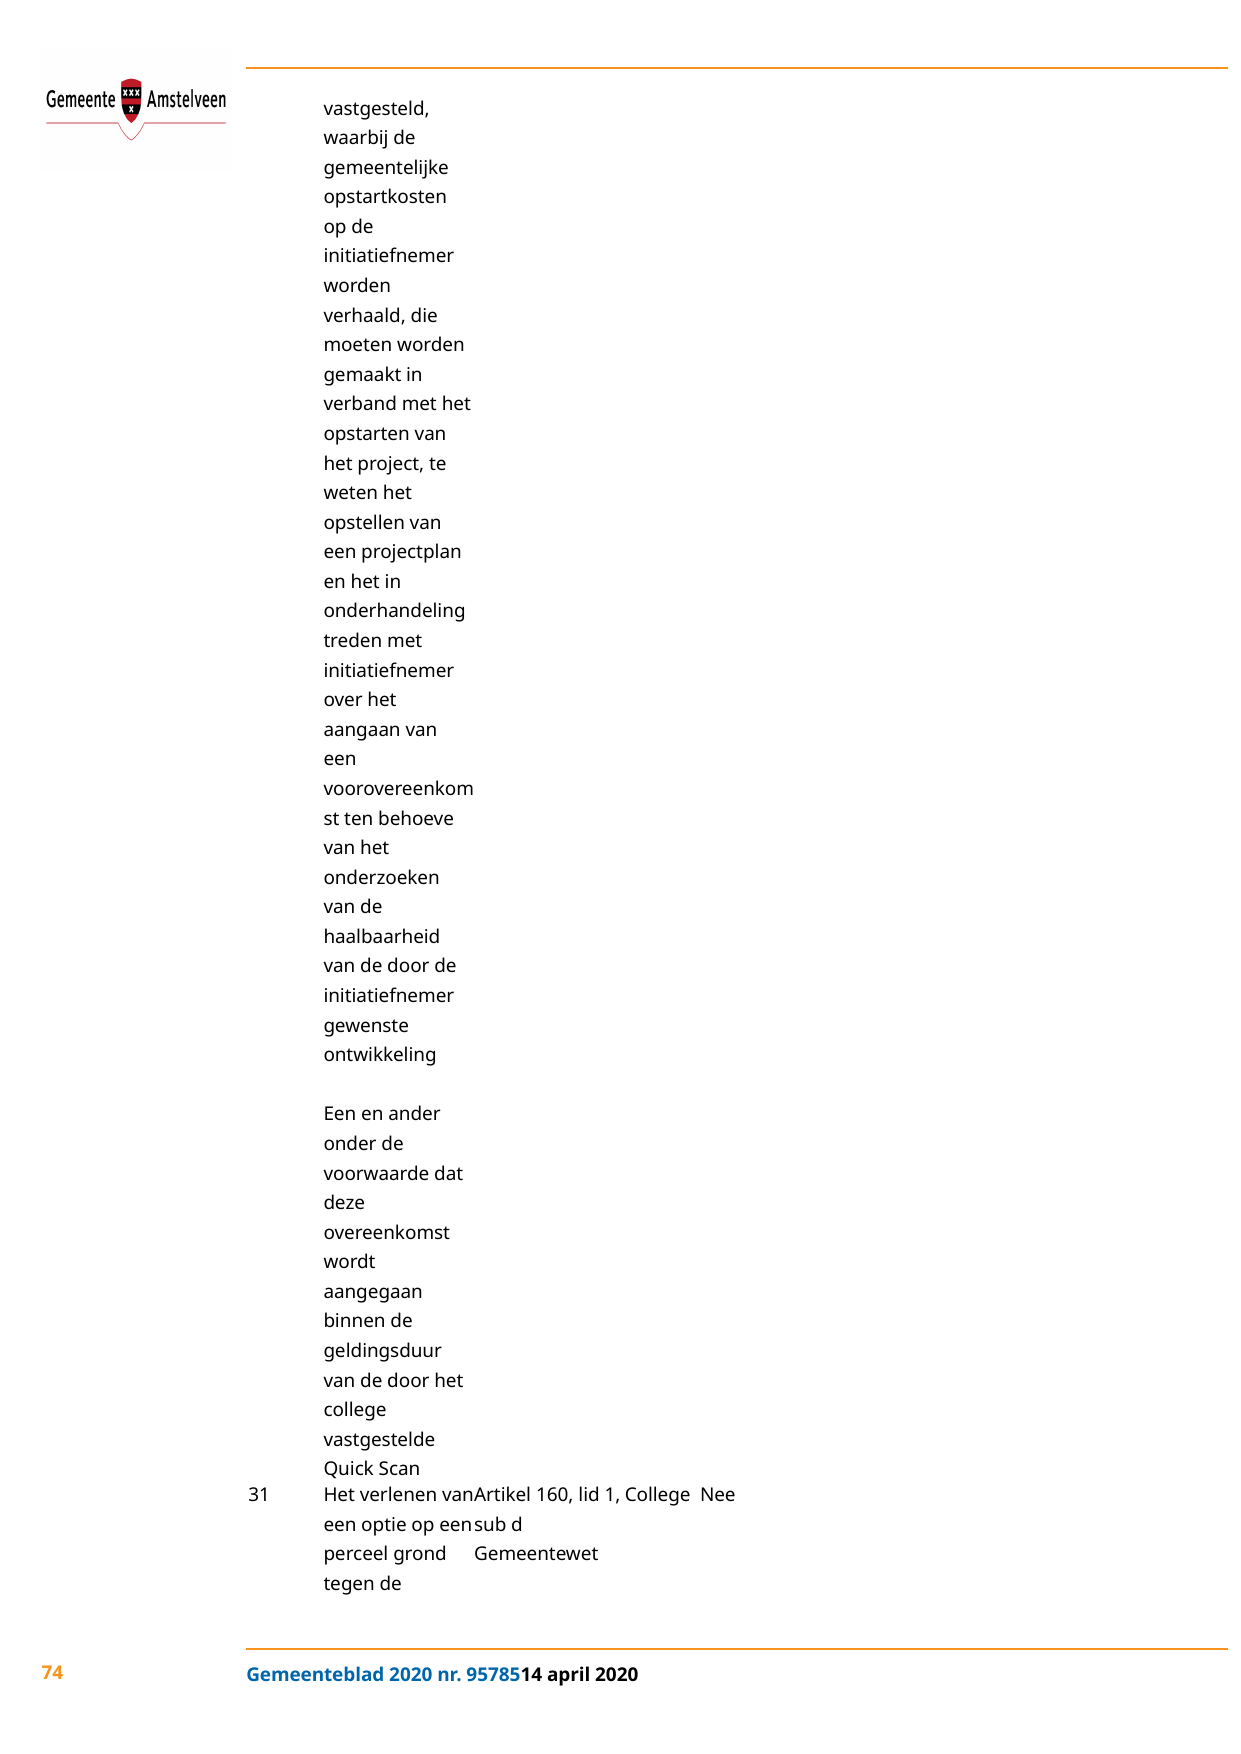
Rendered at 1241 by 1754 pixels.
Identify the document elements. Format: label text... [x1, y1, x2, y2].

table_cell [1076, 1481, 1152, 1596]
table_cell Artikel 160, lid 1, sub d Gemeentewet [474, 1481, 624, 1596]
table_cell vastgesteld, waarbij de gemeentelijke opstartkosten op de initiatiefnemer worden verhaald, die moeten worden gemaakt in verband met het opstarten van het project, te weten het opstellen van een projectplan en het in onderhandeling treden met initiatiefnemer over het aangaan van een voorovereenkomst ten behoeve van het onderzoeken van de haalbaarheid van de door de initiatiefnemer gewenste ontwikkeling Een en ander onder de voorwaarde dat deze overeenkomst wordt aangegaan binnen de geldingsduur van de door het college vastgestelde Quick Scan [323, 95, 474, 1481]
table_cell 31 [248, 1481, 323, 1596]
table_cell [850, 1481, 1076, 1596]
picture [41, 47, 231, 172]
table_cell [850, 95, 1076, 1481]
table_cell [474, 95, 624, 1481]
table_cell College [625, 1481, 700, 1596]
table_cell Nee [700, 1481, 850, 1596]
table_cell [248, 95, 323, 1481]
table_cell [1076, 95, 1152, 1481]
table_cell [700, 95, 850, 1481]
table_cell [625, 95, 700, 1481]
table_cell Het verlenen van een optie op een perceel grond tegen de [323, 1481, 474, 1596]
